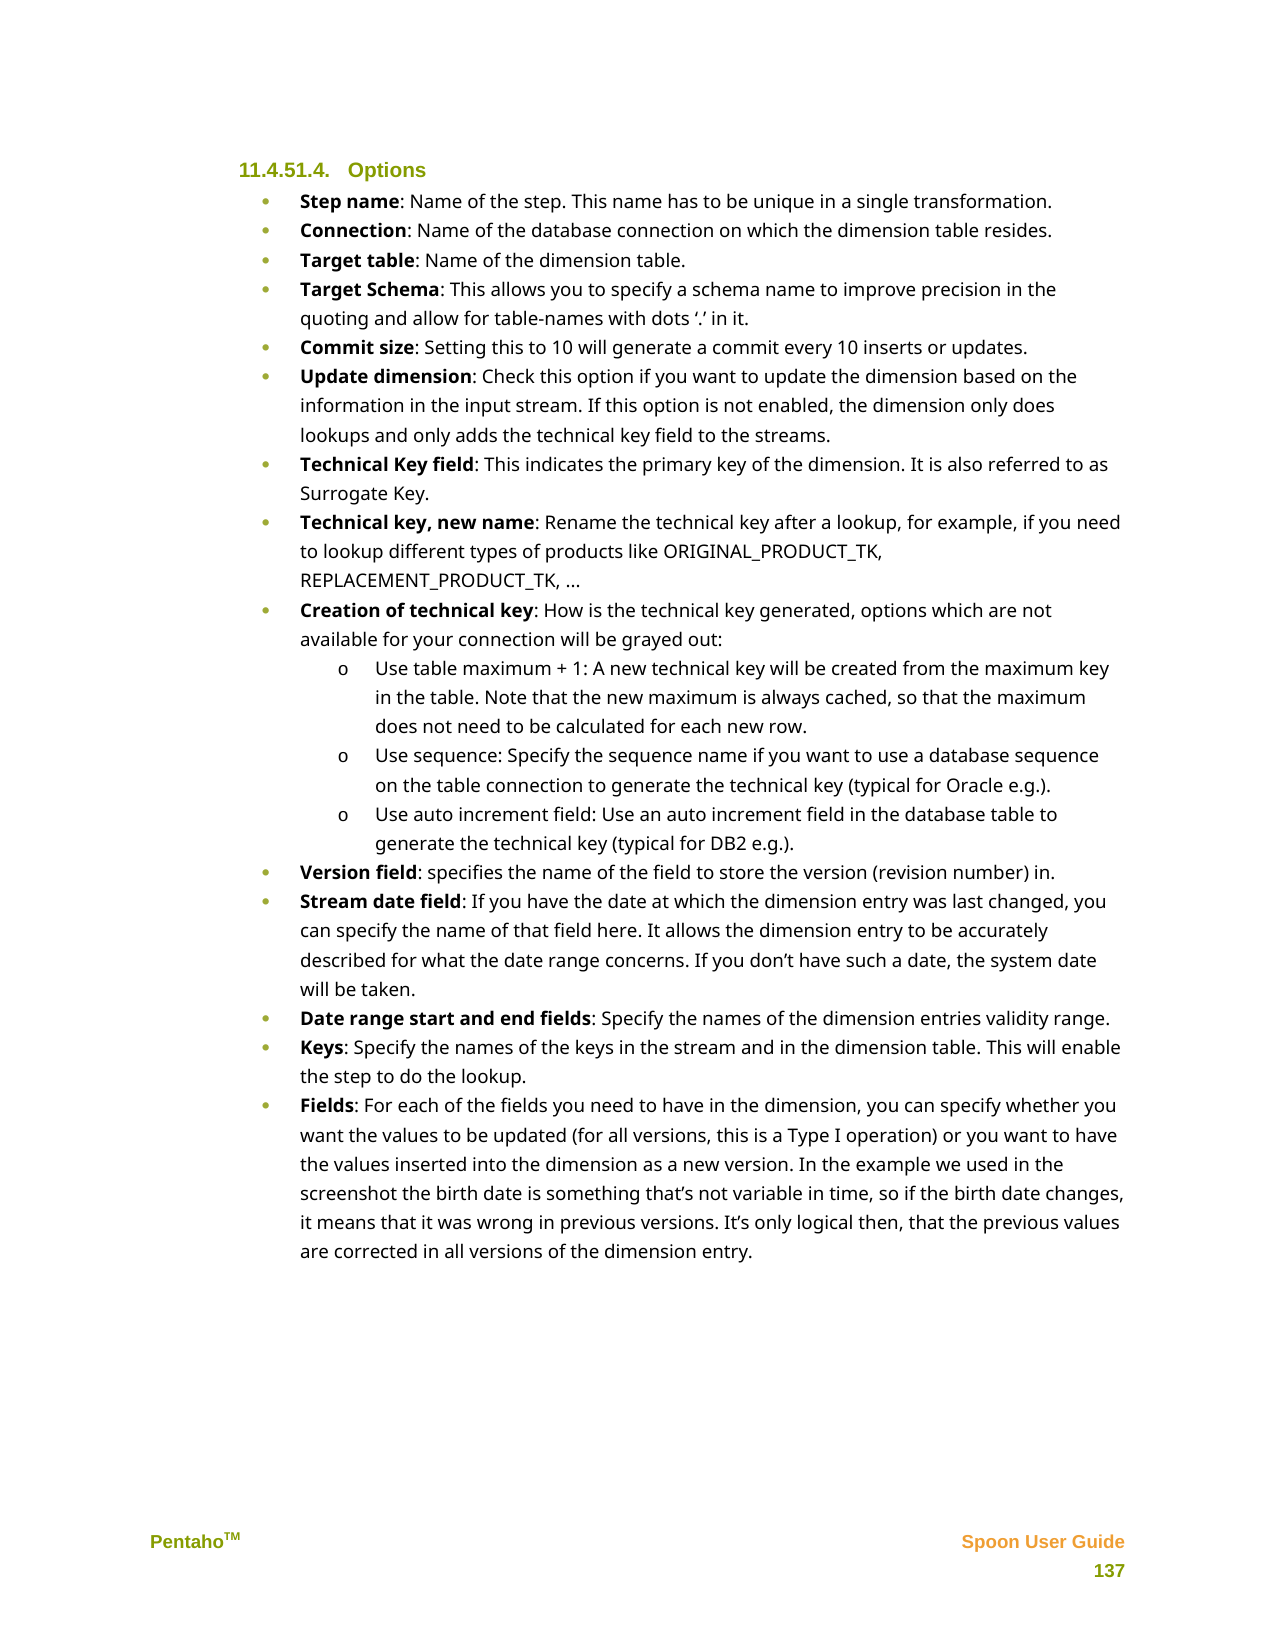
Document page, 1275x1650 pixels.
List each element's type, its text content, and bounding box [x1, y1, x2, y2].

list Use table maximum + 1: A new technical key will be created from the maximum key in the table. Note that the new maximum is always cached, so that the maximum does not need to be calculated for each new row. [337, 652, 1125, 739]
list Creation of technical key: How is the technical key generated, options which are not available for your connection will be grayed out: [262, 594, 1125, 652]
list Technical key, new name: Rename the technical key after a lookup, for example, if you need to lookup different types of products like ORIGINAL_PRODUCT_TK, REPLACEMENT_PRODUCT_TK, ... [262, 506, 1125, 594]
list Step name: Name of the step. This name has to be unique in a single transformation. [262, 185, 1125, 214]
list Update dimension: Check this option if you want to update the dimension based on the information in the input stream. If this option is not enabled, the dimension only does lookups and only adds the technical key field to the streams. [262, 360, 1125, 448]
list Target Schema: This allows you to specify a schema name to improve precision in the quoting and allow for table-names with dots ‘.’ in it. [262, 273, 1125, 331]
list Use auto increment field: Use an auto increment field in the database table to generate the technical key (typical for DB2 e.g.). [337, 798, 1125, 856]
list Connection: Name of the database connection on which the dimension table resides. [262, 214, 1125, 244]
list Fields: For each of the fields you need to have in the dimension, you can specify whether you want the values to be updated (for all versions, this is a Type I operation) or you want to have the values inserted into the dimension as a new version. In the example we used in the screenshot the birth date is something that’s not variable in time, so if the birth date changes, it means that it was wrong in previous versions. It’s only logical then, that the previous values are corrected in all versions of the dimension entry. [262, 1089, 1125, 1264]
subtitle Options [239, 150, 1125, 185]
list Use sequence: Specify the sequence name if you want to use a database sequence on the table connection to generate the technical key (typical for Oracle e.g.). [337, 739, 1125, 798]
list Commit size: Setting this to 10 will generate a commit every 10 inserts or updates. [262, 331, 1125, 360]
list Keys: Specify the names of the keys in the stream and in the dimension table. This will enable the step to do the lookup. [262, 1031, 1125, 1089]
list Stream date field: If you have the date at which the dimension entry was last changed, you can specify the name of that field here. It allows the dimension entry to be accurately described for what the date range concerns. If you don’t have such a date, the system date will be taken. [262, 885, 1125, 1002]
list Date range start and end fields: Specify the names of the dimension entries validity range. [262, 1002, 1125, 1031]
list Target table: Name of the dimension table. [262, 244, 1125, 273]
list Version field: specifies the name of the field to store the version (revision number) in. [262, 856, 1125, 885]
list Technical Key field: This indicates the primary key of the dimension. It is also referred to as Surrogate Key. [262, 448, 1125, 506]
